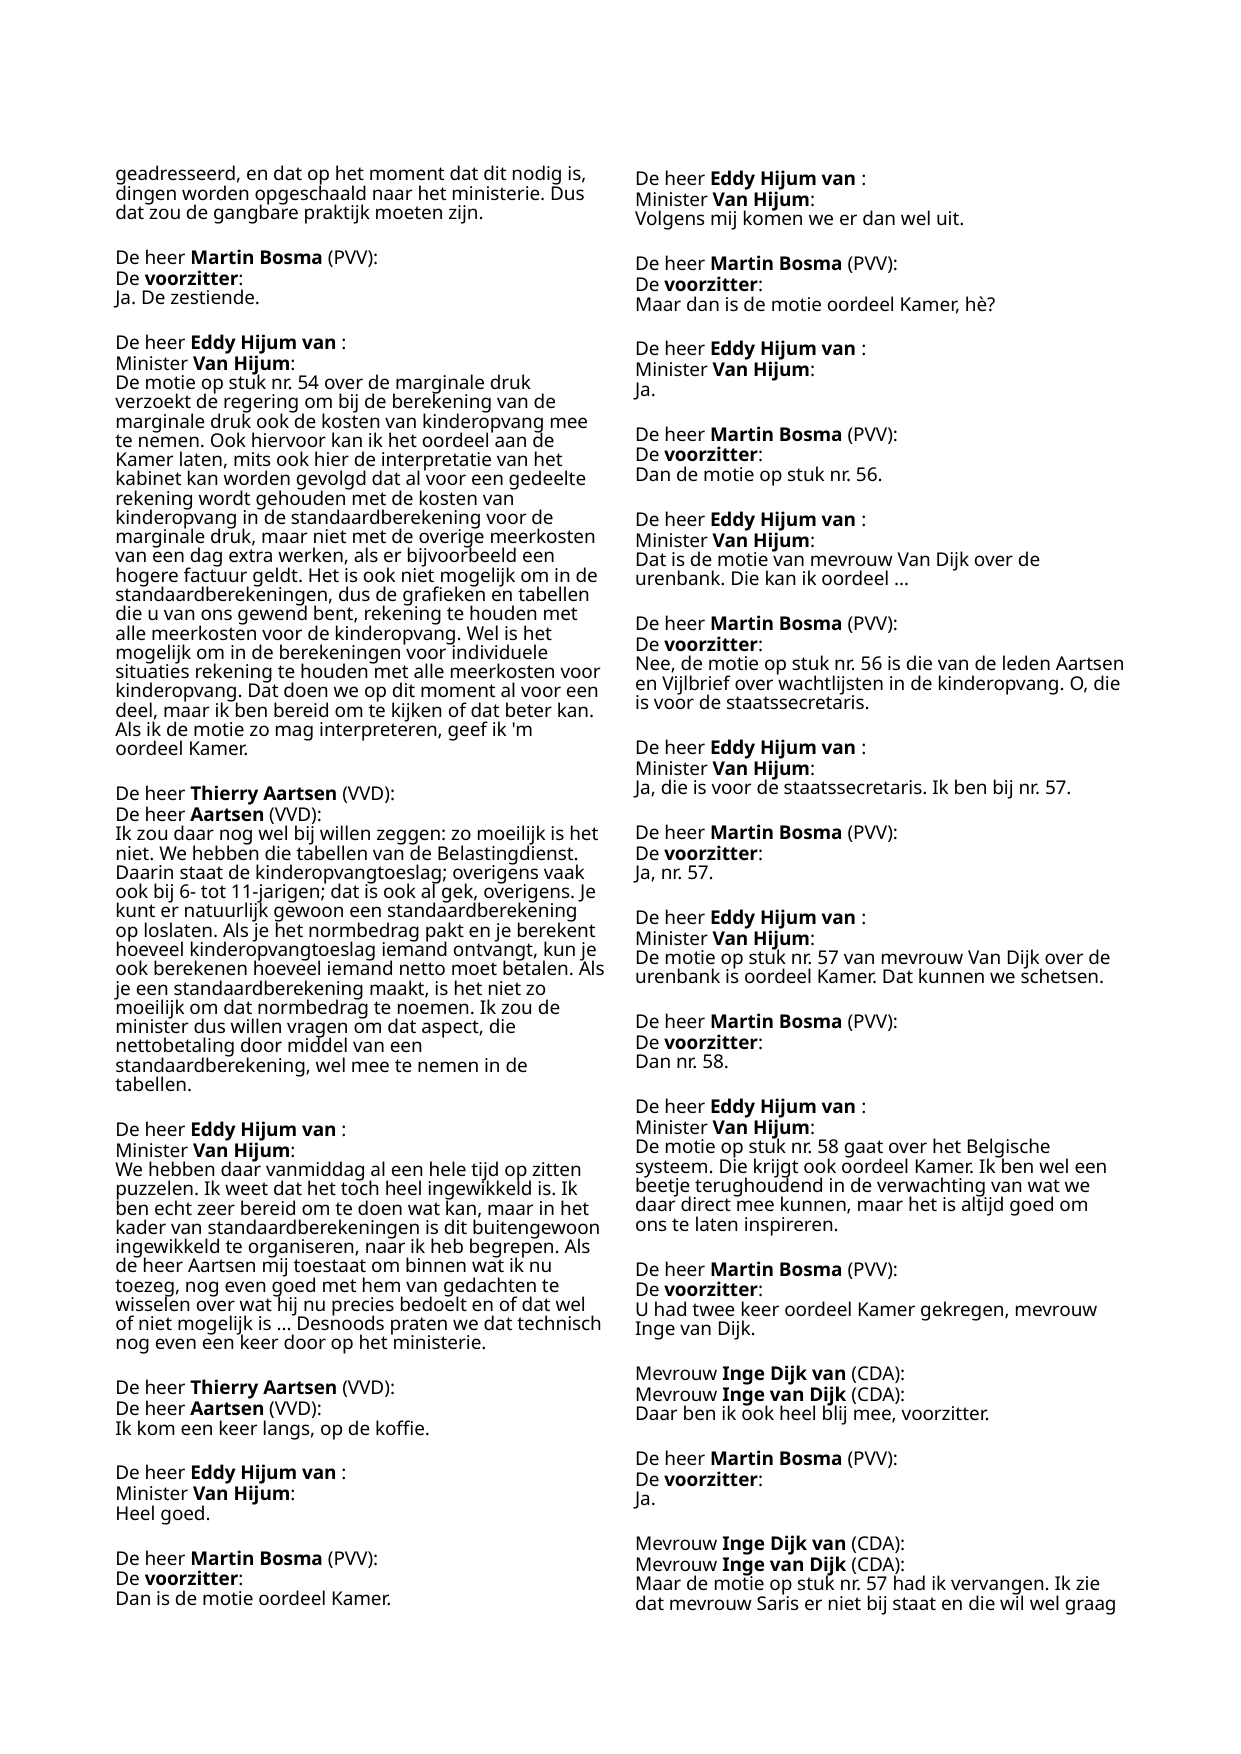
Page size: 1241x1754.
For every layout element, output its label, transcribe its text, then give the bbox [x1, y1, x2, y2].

text De heer Martin Bosma (PVV): [635, 1256, 1125, 1281]
text De motie op stuk nr. 54 over de marginale druk verzoekt de regering om bij de berekening van de marginale druk ook de kosten van kinderopvang mee te nemen. Ook hiervoor kan ik het oordeel aan de Kamer laten, mits ook hier de interpretatie van het kabinet kan worden gevolgd dat al voor een gedeelte rekening wordt gehouden met de kosten van kinderopvang in de standaardberekening voor de marginale druk, maar niet met de overige meerkosten van een dag extra werken, als er bijvoorbeeld een hogere factuur geldt. Het is ook niet mogelijk om in de standaardberekeningen, dus de grafieken en tabellen die u van ons gewend bent, rekening te houden met alle meerkosten voor de kinderopvang. Wel is het mogelijk om in de berekeningen voor individuele situaties rekening te houden met alle meerkosten voor kinderopvang. Dat doen we op dit moment al voor een deel, maar ik ben bereid om te kijken of dat beter kan. Als ik de motie zo mag interpreteren, geef ik 'm oordeel Kamer. [115, 374, 605, 759]
text Dan de motie op stuk nr. 56. [635, 466, 1125, 485]
text De voorzitter: [635, 845, 1125, 864]
text Minister Van Hijum: [635, 191, 1125, 210]
text U had twee keer oordeel Kamer gekregen, mevrouw Inge van Dijk. [635, 1301, 1125, 1339]
text Volgens mij komen we er dan wel uit. [635, 210, 1125, 230]
text De heer Thierry Aartsen (VVD): [115, 1374, 605, 1400]
text Dan is de motie oordeel Kamer. [115, 1590, 605, 1609]
text Minister Van Hijum: [635, 930, 1125, 949]
text De heer Eddy Hijum van : [115, 329, 605, 355]
text Minister Van Hijum: [635, 1119, 1125, 1138]
text Dat is de motie van mevrouw Van Dijk over de urenbank. Die kan ik oordeel … [635, 551, 1125, 589]
text Mevrouw Inge Dijk van (CDA): [635, 1360, 1125, 1386]
text Ja, die is voor de staatssecretaris. Ik ben bij nr. 57. [635, 779, 1125, 798]
text Mevrouw Inge Dijk van (CDA): [635, 1530, 1125, 1556]
text De heer Eddy Hijum van : [635, 165, 1125, 191]
text De motie op stuk nr. 57 van mevrouw Van Dijk over de urenbank is oordeel Kamer. Dat kunnen we schetsen. [635, 949, 1125, 988]
text De voorzitter: [635, 1034, 1125, 1053]
text De heer Eddy Hijum van : [635, 336, 1125, 361]
text Ja. [635, 381, 1125, 400]
text De heer Martin Bosma (PVV): [115, 244, 605, 270]
text We hebben daar vanmiddag al een hele tijd op zitten puzzelen. Ik weet dat het toch heel ingewikkeld is. Ik ben echt zeer bereid om te doen wat kan, maar in het kader van standaardberekeningen is dit buitengewoon ingewikkeld te organiseren, naar ik heb begrepen. Als de heer Aartsen mij toestaat om binnen wat ik nu toezeg, nog even goed met hem van gedachten te wisselen over wat hij nu precies bedoelt en of dat wel of niet mogelijk is … Desnoods praten we dat technisch nog even een keer door op het ministerie. [115, 1161, 605, 1354]
text De voorzitter: [635, 636, 1125, 655]
text De voorzitter: [115, 1570, 605, 1590]
text Ja. De zestiende. [115, 289, 605, 308]
text De voorzitter: [635, 1471, 1125, 1490]
text Minister Van Hijum: [115, 355, 605, 374]
text Dan nr. 58. [635, 1053, 1125, 1073]
text De motie op stuk nr. 58 gaat over het Belgische systeem. Die krijgt ook oordeel Kamer. Ik ben wel een beetje terughoudend in de verwachting van wat we daar direct mee kunnen, maar het is altijd goed om ons te laten inspireren. [635, 1138, 1125, 1235]
text De voorzitter: [635, 446, 1125, 466]
text geadresseerd, en dat op het moment dat dit nodig is, dingen worden opgeschaald naar het ministerie. Dus dat zou de gangbare praktijk moeten zijn. [115, 165, 605, 223]
text De heer Eddy Hijum van : [635, 506, 1125, 532]
text De heer Martin Bosma (PVV): [635, 819, 1125, 845]
text De heer Martin Bosma (PVV): [635, 610, 1125, 636]
text Ik zou daar nog wel bij willen zeggen: zo moeilijk is het niet. We hebben die tabellen van de Belastingdienst. Daarin staat de kinderopvangtoeslag; overigens vaak ook bij 6- tot 11-jarigen; dat is ook al gek, overigens. Je kunt er natuurlijk gewoon een standaardberekening op loslaten. Als je het normbedrag pakt en je berekent hoeveel kinderopvangtoeslag iemand ontvangt, kun je ook berekenen hoeveel iemand netto moet betalen. Als je een standaardberekening maakt, is het niet zo moeilijk om dat normbedrag te noemen. Ik zou de minister dus willen vragen om dat aspect, die nettobetaling door middel van een standaardberekening, wel mee te nemen in de tabellen. [115, 825, 605, 1095]
text Minister Van Hijum: [635, 759, 1125, 779]
text Minister Van Hijum: [635, 532, 1125, 551]
text De heer Martin Bosma (PVV): [635, 421, 1125, 446]
text De voorzitter: [115, 270, 605, 289]
text Mevrouw Inge van Dijk (CDA): [635, 1556, 1125, 1575]
text Ja. [635, 1490, 1125, 1509]
text De heer Martin Bosma (PVV): [635, 251, 1125, 276]
text De heer Martin Bosma (PVV): [115, 1545, 605, 1570]
text De heer Martin Bosma (PVV): [635, 1008, 1125, 1034]
text De heer Eddy Hijum van : [635, 1093, 1125, 1119]
text Mevrouw Inge van Dijk (CDA): [635, 1386, 1125, 1405]
text Ik kom een keer langs, op de koffie. [115, 1419, 605, 1439]
text De heer Eddy Hijum van : [635, 904, 1125, 930]
text De heer Aartsen (VVD): [115, 806, 605, 825]
text De heer Eddy Hijum van : [635, 734, 1125, 759]
text De voorzitter: [635, 276, 1125, 296]
text Maar dan is de motie oordeel Kamer, hè? [635, 296, 1125, 315]
text Nee, de motie op stuk nr. 56 is die van de leden Aartsen en Vijlbrief over wachtlijsten in de kinderopvang. O, die is voor de staatssecretaris. [635, 655, 1125, 713]
text Heel goed. [115, 1504, 605, 1524]
text Maar de motie op stuk nr. 57 had ik vervangen. Ik zie dat mevrouw Saris er niet bij staat en die wil wel graag [635, 1575, 1125, 1614]
text Ja, nr. 57. [635, 864, 1125, 883]
text Minister Van Hijum: [635, 361, 1125, 381]
text Minister Van Hijum: [115, 1142, 605, 1161]
text De heer Aartsen (VVD): [115, 1400, 605, 1419]
text De heer Thierry Aartsen (VVD): [115, 780, 605, 806]
text De heer Eddy Hijum van : [115, 1459, 605, 1485]
text De voorzitter: [635, 1281, 1125, 1301]
text De heer Eddy Hijum van : [115, 1116, 605, 1142]
text Daar ben ik ook heel blij mee, voorzitter. [635, 1405, 1125, 1424]
text Minister Van Hijum: [115, 1485, 605, 1504]
text De heer Martin Bosma (PVV): [635, 1445, 1125, 1471]
